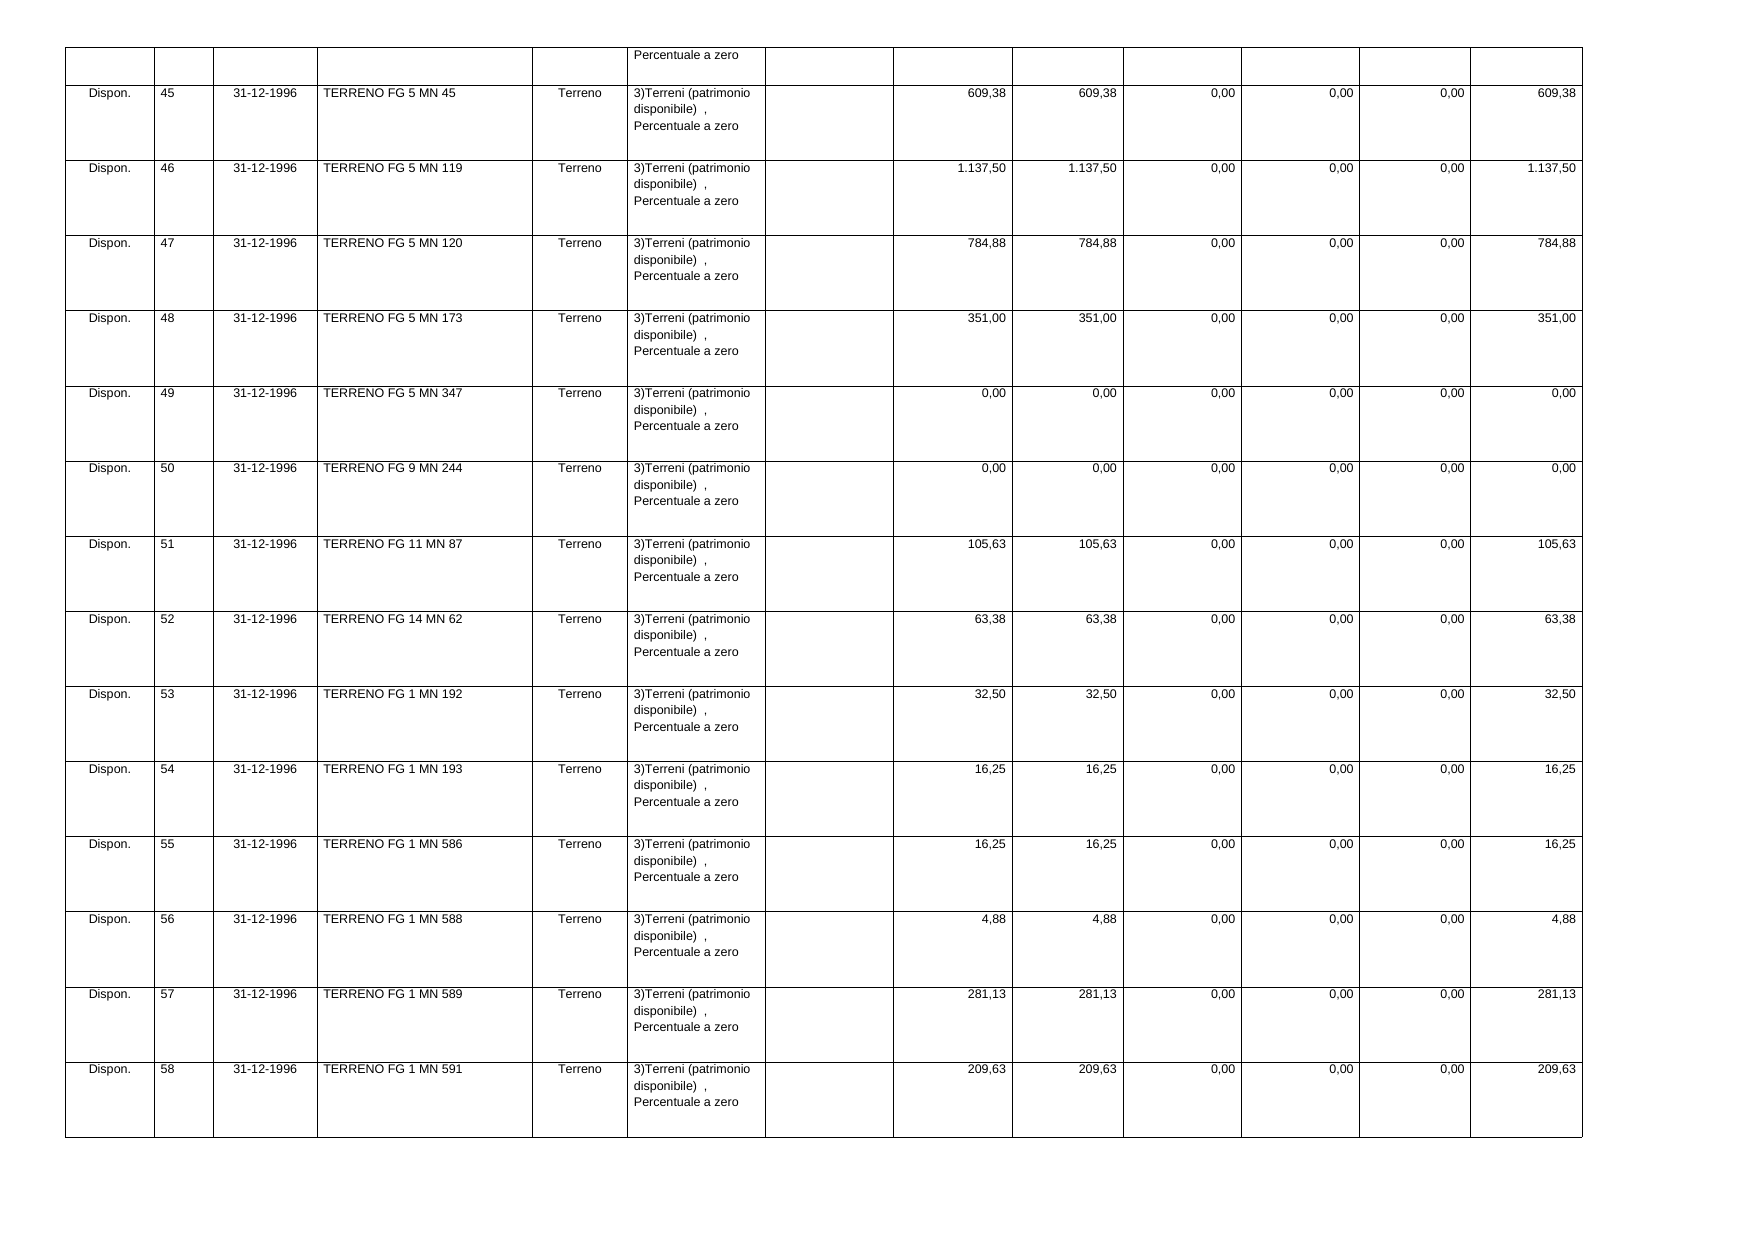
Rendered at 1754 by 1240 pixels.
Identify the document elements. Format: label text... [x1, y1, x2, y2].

table_cell [66, 48, 154, 85]
table_cell 0,00 [1242, 86, 1359, 160]
table_cell 281,13 [1013, 988, 1123, 1061]
table_cell [766, 387, 893, 461]
table_cell 0,00 [1360, 86, 1470, 160]
table_cell Dispon. [66, 988, 154, 1061]
table_cell [766, 537, 893, 611]
table_cell Dispon. [66, 912, 154, 986]
table_cell [1242, 48, 1359, 85]
table_cell 1.137,50 [1013, 161, 1123, 235]
table_cell 0,00 [1124, 537, 1241, 611]
table_cell 0,00 [1360, 687, 1470, 761]
table_cell 0,00 [1124, 1063, 1241, 1137]
table_cell 0,00 [1124, 236, 1241, 310]
table_cell 55 [155, 837, 213, 911]
table_cell 31-12-1996 [214, 1063, 317, 1137]
table_cell 3)Terreni (patrimonio disponibile) , Percentuale a zero [628, 236, 765, 310]
table_cell 105,63 [1013, 537, 1123, 611]
table_cell 0,00 [894, 462, 1012, 536]
table_cell [766, 612, 893, 686]
table_cell Dispon. [66, 837, 154, 911]
table_cell 31-12-1996 [214, 837, 317, 911]
table_cell 50 [155, 462, 213, 536]
table_cell 0,00 [1471, 387, 1582, 461]
table_cell 45 [155, 86, 213, 160]
table_cell TERRENO FG 1 MN 588 [318, 912, 532, 986]
table_cell 0,00 [1242, 161, 1359, 235]
table_cell 351,00 [1471, 311, 1582, 386]
table_cell 0,00 [1360, 236, 1470, 310]
table_cell [766, 48, 893, 85]
table_cell [533, 48, 627, 85]
table_cell Dispon. [66, 387, 154, 461]
table_cell 3)Terreni (patrimonio disponibile) , Percentuale a zero [628, 762, 765, 836]
table_cell [894, 48, 1012, 85]
table_cell 209,63 [1471, 1063, 1582, 1137]
table_cell 0,00 [1124, 311, 1241, 386]
table_cell 31-12-1996 [214, 762, 317, 836]
table_cell TERRENO FG 14 MN 62 [318, 612, 532, 686]
table_cell 52 [155, 612, 213, 686]
table_cell 0,00 [1124, 612, 1241, 686]
table_cell 1.137,50 [1471, 161, 1582, 235]
table_cell 0,00 [1013, 462, 1123, 536]
table_cell Terreno [533, 537, 627, 611]
table_cell 31-12-1996 [214, 462, 317, 536]
table_cell [766, 311, 893, 386]
table_cell 16,25 [1471, 837, 1582, 911]
table_cell 48 [155, 311, 213, 386]
table_cell 3)Terreni (patrimonio disponibile) , Percentuale a zero [628, 612, 765, 686]
table_cell 209,63 [1013, 1063, 1123, 1137]
table_cell TERRENO FG 5 MN 45 [318, 86, 532, 160]
table_cell 49 [155, 387, 213, 461]
table_cell 31-12-1996 [214, 912, 317, 986]
table_cell 0,00 [1360, 1063, 1470, 1137]
table_cell 31-12-1996 [214, 988, 317, 1061]
table_cell 281,13 [894, 988, 1012, 1061]
table_cell 0,00 [1360, 762, 1470, 836]
table_cell 0,00 [1124, 837, 1241, 911]
table_cell 281,13 [1471, 988, 1582, 1061]
table_cell 0,00 [1360, 988, 1470, 1061]
table_cell 0,00 [1124, 762, 1241, 836]
table_cell 32,50 [894, 687, 1012, 761]
table_cell 58 [155, 1063, 213, 1137]
table_cell Terreno [533, 86, 627, 160]
table_cell 46 [155, 161, 213, 235]
table_cell 3)Terreni (patrimonio disponibile) , Percentuale a zero [628, 387, 765, 461]
table_cell TERRENO FG 1 MN 586 [318, 837, 532, 911]
table_cell Terreno [533, 236, 627, 310]
table_cell Percentuale a zero [628, 48, 765, 85]
table_cell 0,00 [1360, 387, 1470, 461]
table_cell [1013, 48, 1123, 85]
table_cell 31-12-1996 [214, 612, 317, 686]
table_cell 32,50 [1471, 687, 1582, 761]
table_cell 784,88 [894, 236, 1012, 310]
table_cell 53 [155, 687, 213, 761]
table_cell 63,38 [1471, 612, 1582, 686]
table_cell 351,00 [1013, 311, 1123, 386]
table_cell TERRENO FG 11 MN 87 [318, 537, 532, 611]
table_cell 0,00 [1242, 687, 1359, 761]
table_cell 3)Terreni (patrimonio disponibile) , Percentuale a zero [628, 311, 765, 386]
table_cell 0,00 [1360, 912, 1470, 986]
table_cell 105,63 [894, 537, 1012, 611]
table_cell TERRENO FG 5 MN 173 [318, 311, 532, 386]
table_cell 609,38 [894, 86, 1012, 160]
table_cell TERRENO FG 1 MN 591 [318, 1063, 532, 1137]
table_cell Terreno [533, 1063, 627, 1137]
table_cell 54 [155, 762, 213, 836]
table_cell [766, 161, 893, 235]
table_cell 3)Terreni (patrimonio disponibile) , Percentuale a zero [628, 687, 765, 761]
table_cell [766, 1063, 893, 1137]
table_cell Dispon. [66, 462, 154, 536]
table_cell Dispon. [66, 86, 154, 160]
table_cell 0,00 [1360, 612, 1470, 686]
table_cell Terreno [533, 387, 627, 461]
table_cell Terreno [533, 462, 627, 536]
table_cell 0,00 [1242, 462, 1359, 536]
table_cell Terreno [533, 687, 627, 761]
table_cell Dispon. [66, 1063, 154, 1137]
table_cell 63,38 [894, 612, 1012, 686]
table_cell 31-12-1996 [214, 387, 317, 461]
table_cell TERRENO FG 1 MN 192 [318, 687, 532, 761]
table_cell Dispon. [66, 687, 154, 761]
table_cell TERRENO FG 9 MN 244 [318, 462, 532, 536]
table_cell [155, 48, 213, 85]
table_cell Dispon. [66, 612, 154, 686]
table_cell 0,00 [1124, 86, 1241, 160]
table_cell 16,25 [1013, 837, 1123, 911]
table_cell 3)Terreni (patrimonio disponibile) , Percentuale a zero [628, 988, 765, 1061]
table_cell Dispon. [66, 311, 154, 386]
table_cell 0,00 [1242, 387, 1359, 461]
table_cell 784,88 [1471, 236, 1582, 310]
table_cell 0,00 [894, 387, 1012, 461]
table_cell TERRENO FG 5 MN 120 [318, 236, 532, 310]
table_cell Terreno [533, 988, 627, 1061]
table_cell 57 [155, 988, 213, 1061]
table_cell 0,00 [1013, 387, 1123, 461]
table_cell 0,00 [1242, 612, 1359, 686]
table_cell Dispon. [66, 537, 154, 611]
table_cell 63,38 [1013, 612, 1123, 686]
table_cell 4,88 [894, 912, 1012, 986]
table_cell 609,38 [1013, 86, 1123, 160]
table_cell 105,63 [1471, 537, 1582, 611]
table_cell 784,88 [1013, 236, 1123, 310]
table_cell 0,00 [1360, 837, 1470, 911]
table_cell [766, 988, 893, 1061]
table_cell 4,88 [1471, 912, 1582, 986]
table_cell 0,00 [1360, 311, 1470, 386]
table_cell [1360, 48, 1470, 85]
table_cell [318, 48, 532, 85]
table_cell Dispon. [66, 236, 154, 310]
table_cell Terreno [533, 912, 627, 986]
table_cell TERRENO FG 5 MN 347 [318, 387, 532, 461]
table_cell 31-12-1996 [214, 86, 317, 160]
table_cell TERRENO FG 1 MN 193 [318, 762, 532, 836]
table_cell [214, 48, 317, 85]
table_cell 0,00 [1242, 762, 1359, 836]
table_cell 0,00 [1124, 387, 1241, 461]
table_cell 0,00 [1242, 837, 1359, 911]
table_cell 3)Terreni (patrimonio disponibile) , Percentuale a zero [628, 1063, 765, 1137]
table_cell TERRENO FG 1 MN 589 [318, 988, 532, 1061]
table_cell [1124, 48, 1241, 85]
table_cell 16,25 [894, 837, 1012, 911]
table_cell 3)Terreni (patrimonio disponibile) , Percentuale a zero [628, 837, 765, 911]
table_cell 0,00 [1242, 1063, 1359, 1137]
table_cell 0,00 [1360, 537, 1470, 611]
table_cell 3)Terreni (patrimonio disponibile) , Percentuale a zero [628, 161, 765, 235]
table_cell 0,00 [1124, 161, 1241, 235]
table_cell 609,38 [1471, 86, 1582, 160]
table_cell 0,00 [1242, 988, 1359, 1061]
table_cell 3)Terreni (patrimonio disponibile) , Percentuale a zero [628, 462, 765, 536]
table_cell [766, 762, 893, 836]
table_cell 31-12-1996 [214, 236, 317, 310]
table_cell Dispon. [66, 762, 154, 836]
table_cell [766, 912, 893, 986]
table_cell 1.137,50 [894, 161, 1012, 235]
table_cell 0,00 [1124, 912, 1241, 986]
table_cell [766, 86, 893, 160]
table_cell Terreno [533, 762, 627, 836]
table_cell 0,00 [1124, 988, 1241, 1061]
table_cell 0,00 [1242, 537, 1359, 611]
table_cell [766, 837, 893, 911]
table_cell 56 [155, 912, 213, 986]
table_cell 31-12-1996 [214, 537, 317, 611]
table_cell TERRENO FG 5 MN 119 [318, 161, 532, 235]
table_cell 16,25 [894, 762, 1012, 836]
table_cell [766, 236, 893, 310]
table_cell [766, 462, 893, 536]
table_cell 16,25 [1013, 762, 1123, 836]
table_cell [766, 687, 893, 761]
table_cell 0,00 [1124, 687, 1241, 761]
table_cell 47 [155, 236, 213, 310]
table_cell 31-12-1996 [214, 161, 317, 235]
table_cell 3)Terreni (patrimonio disponibile) , Percentuale a zero [628, 537, 765, 611]
table_cell 16,25 [1471, 762, 1582, 836]
table_cell Terreno [533, 161, 627, 235]
table_cell 3)Terreni (patrimonio disponibile) , Percentuale a zero [628, 86, 765, 160]
table_cell 3)Terreni (patrimonio disponibile) , Percentuale a zero [628, 912, 765, 986]
table_cell 31-12-1996 [214, 311, 317, 386]
table_cell Terreno [533, 311, 627, 386]
table_cell 0,00 [1242, 236, 1359, 310]
table_cell [1471, 48, 1582, 85]
table_cell 351,00 [894, 311, 1012, 386]
table_cell 209,63 [894, 1063, 1012, 1137]
table_cell 0,00 [1360, 161, 1470, 235]
table_cell Terreno [533, 612, 627, 686]
table_cell 0,00 [1471, 462, 1582, 536]
table_cell 51 [155, 537, 213, 611]
table_cell Dispon. [66, 161, 154, 235]
table_cell 0,00 [1360, 462, 1470, 536]
table_cell 0,00 [1242, 912, 1359, 986]
table_cell 31-12-1996 [214, 687, 317, 761]
table_cell Terreno [533, 837, 627, 911]
table_cell 4,88 [1013, 912, 1123, 986]
table_cell 0,00 [1242, 311, 1359, 386]
table_cell 32,50 [1013, 687, 1123, 761]
table_cell 0,00 [1124, 462, 1241, 536]
